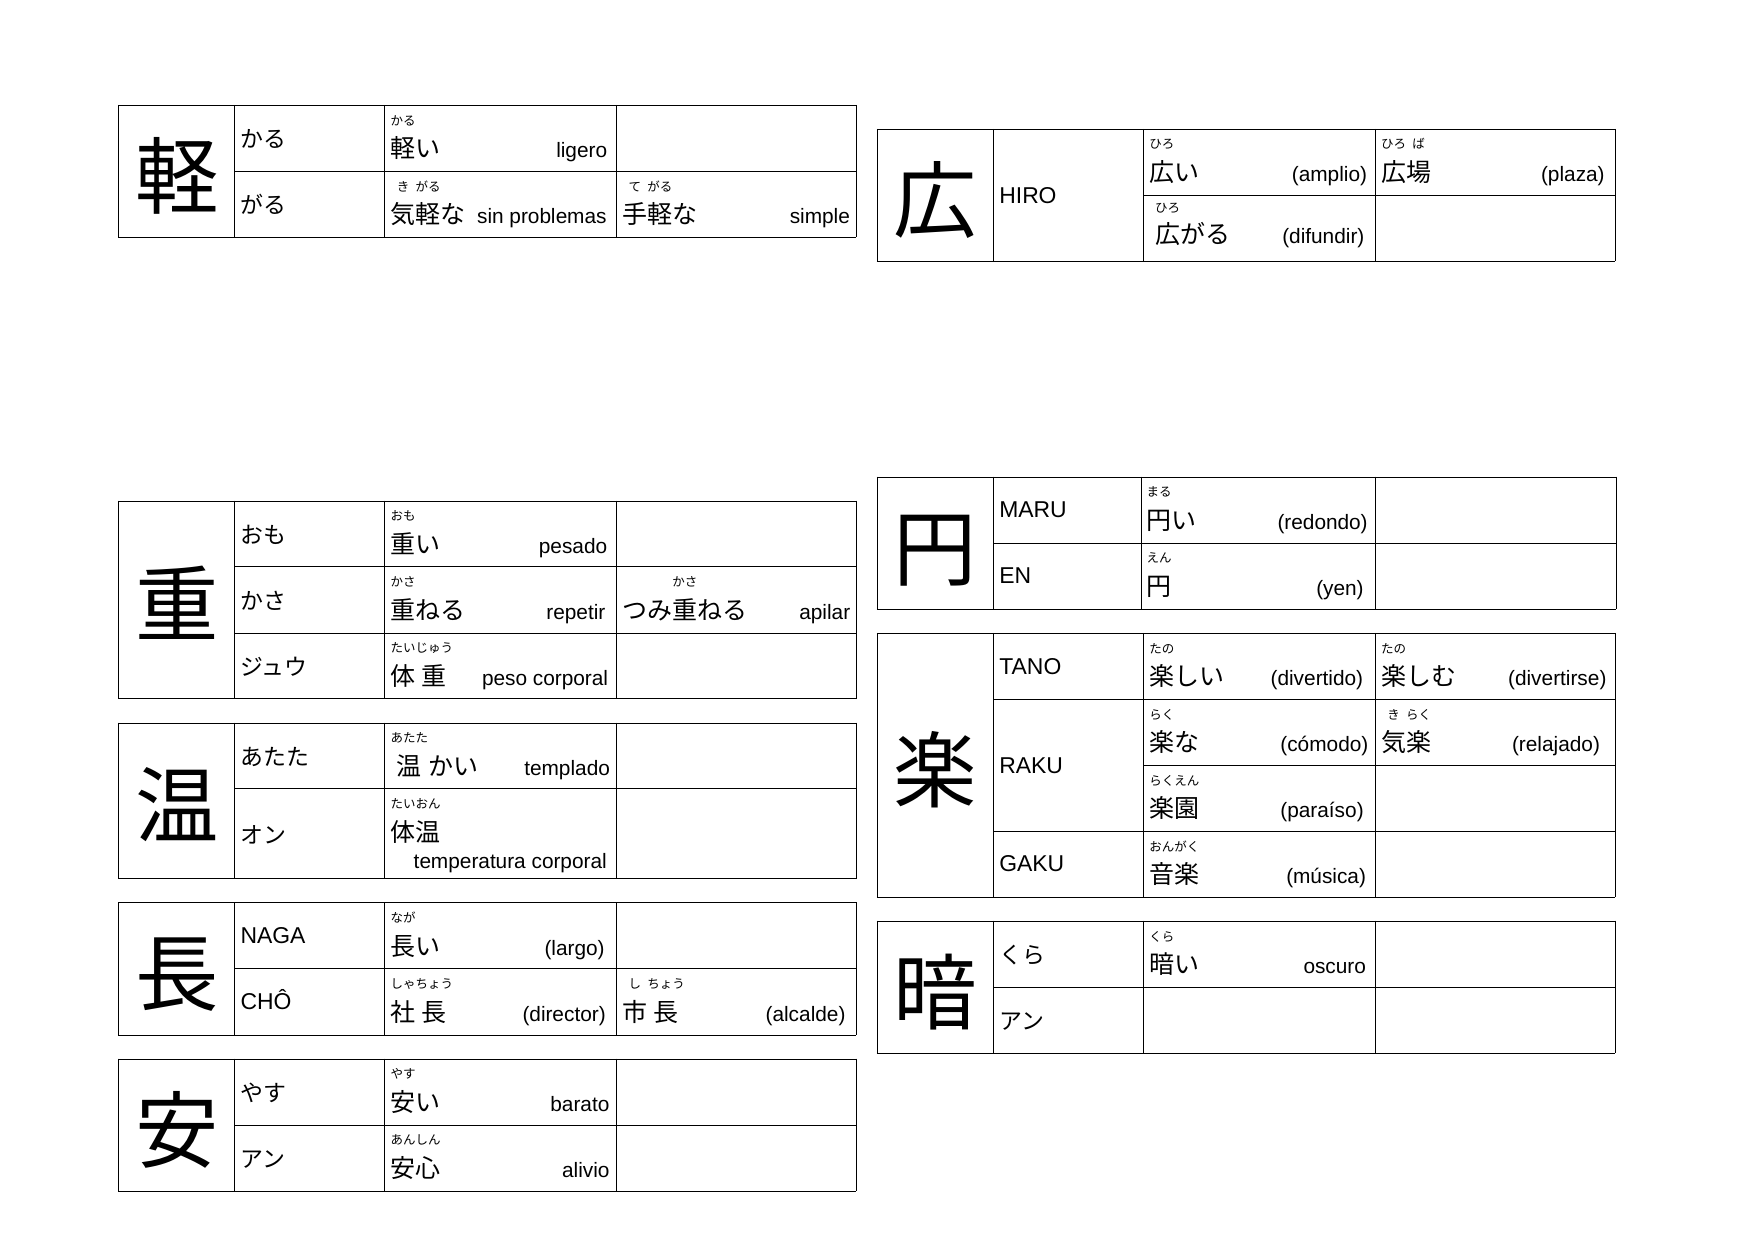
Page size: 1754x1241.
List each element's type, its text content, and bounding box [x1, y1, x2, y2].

table_header 広 [878, 130, 993, 261]
table_cell [1376, 766, 1615, 831]
table_header 円まるい (redondo) [1142, 478, 1375, 542]
table_cell 体たい温おん temperatura corporal [385, 789, 616, 878]
table_cell かさ [235, 567, 384, 632]
table_header 重おもい pesado [385, 502, 616, 566]
table_cell つみ重かさねる apilar [617, 567, 856, 632]
table_cell EN [994, 544, 1141, 609]
table_header おも [235, 502, 384, 566]
table_header [1376, 478, 1616, 542]
table_cell CHÔ [235, 969, 384, 1034]
table_header くら [994, 922, 1143, 987]
table_cell 楽らくな (cómodo) [1144, 700, 1375, 765]
table_cell 音おん楽がく (música) [1144, 832, 1375, 897]
table_header 円 [878, 478, 993, 609]
table_cell [1376, 544, 1616, 609]
table_cell [1144, 988, 1375, 1053]
table_cell オン [235, 789, 384, 878]
table_header 暗 [878, 922, 993, 1053]
table_header 広ひろい (amplio) [1144, 130, 1375, 194]
table_cell アン [235, 1126, 384, 1191]
table_header 広ひろ場ば (plaza) [1376, 130, 1615, 194]
table_header 楽たのしい (divertido) [1144, 634, 1375, 699]
table_header 温 [119, 724, 234, 878]
table_header [617, 106, 856, 171]
table_cell アン [994, 988, 1143, 1053]
table_cell [617, 789, 856, 878]
table_header 長 [119, 903, 234, 1034]
table_header 安 [119, 1060, 234, 1191]
table_header 安やすい barato [385, 1060, 616, 1124]
table_cell [617, 634, 856, 698]
table_cell 重かさねる repetir [385, 567, 616, 632]
table_cell 気き軽がるな sin problemas [385, 172, 616, 237]
table_cell 手て軽がるな simple [617, 172, 856, 237]
table_cell RAKU [994, 700, 1143, 831]
table_header やす [235, 1060, 384, 1124]
table_header 温あたたかい templado [385, 724, 616, 788]
table_header MARU [994, 478, 1141, 542]
table_cell GAKU [994, 832, 1143, 897]
table_cell 気き楽らく (relajado) [1376, 700, 1615, 765]
table_cell 市し長ちょう (alcalde) [617, 969, 856, 1034]
table_header 軽かるい ligero [385, 106, 616, 171]
table_cell がる [235, 172, 384, 237]
table_header 長ながい (largo) [385, 903, 616, 968]
table_cell ジュウ [235, 634, 384, 698]
table_header [617, 1060, 856, 1124]
table_cell 安あん心しん alivio [385, 1126, 616, 1191]
table_header 楽 [878, 634, 993, 897]
table_cell 社しゃ長ちょう (director) [385, 969, 616, 1034]
table_header 軽 [119, 106, 234, 237]
table_header HIRO [994, 130, 1143, 261]
table_header 暗くらい oscuro [1144, 922, 1375, 987]
table_header [617, 903, 856, 968]
table_cell 広ひろがる (difundir) [1144, 196, 1375, 261]
table_header 楽たのしむ (divertirse) [1376, 634, 1615, 699]
table_cell [1376, 832, 1615, 897]
table_cell [1376, 988, 1615, 1053]
table_header [617, 724, 856, 788]
table_header NAGA [235, 903, 384, 968]
table_cell 体たい重じゅう peso corporal [385, 634, 616, 698]
table_header [617, 502, 856, 566]
table_cell [617, 1126, 856, 1191]
table_header あたた [235, 724, 384, 788]
table_header かる [235, 106, 384, 171]
table_cell 楽らく園えん (paraíso) [1144, 766, 1375, 831]
table_header 重 [119, 502, 234, 698]
table_header TANO [994, 634, 1143, 699]
table_header [1376, 922, 1615, 987]
table_cell 円えん (yen) [1142, 544, 1375, 609]
table_cell [1376, 196, 1615, 261]
